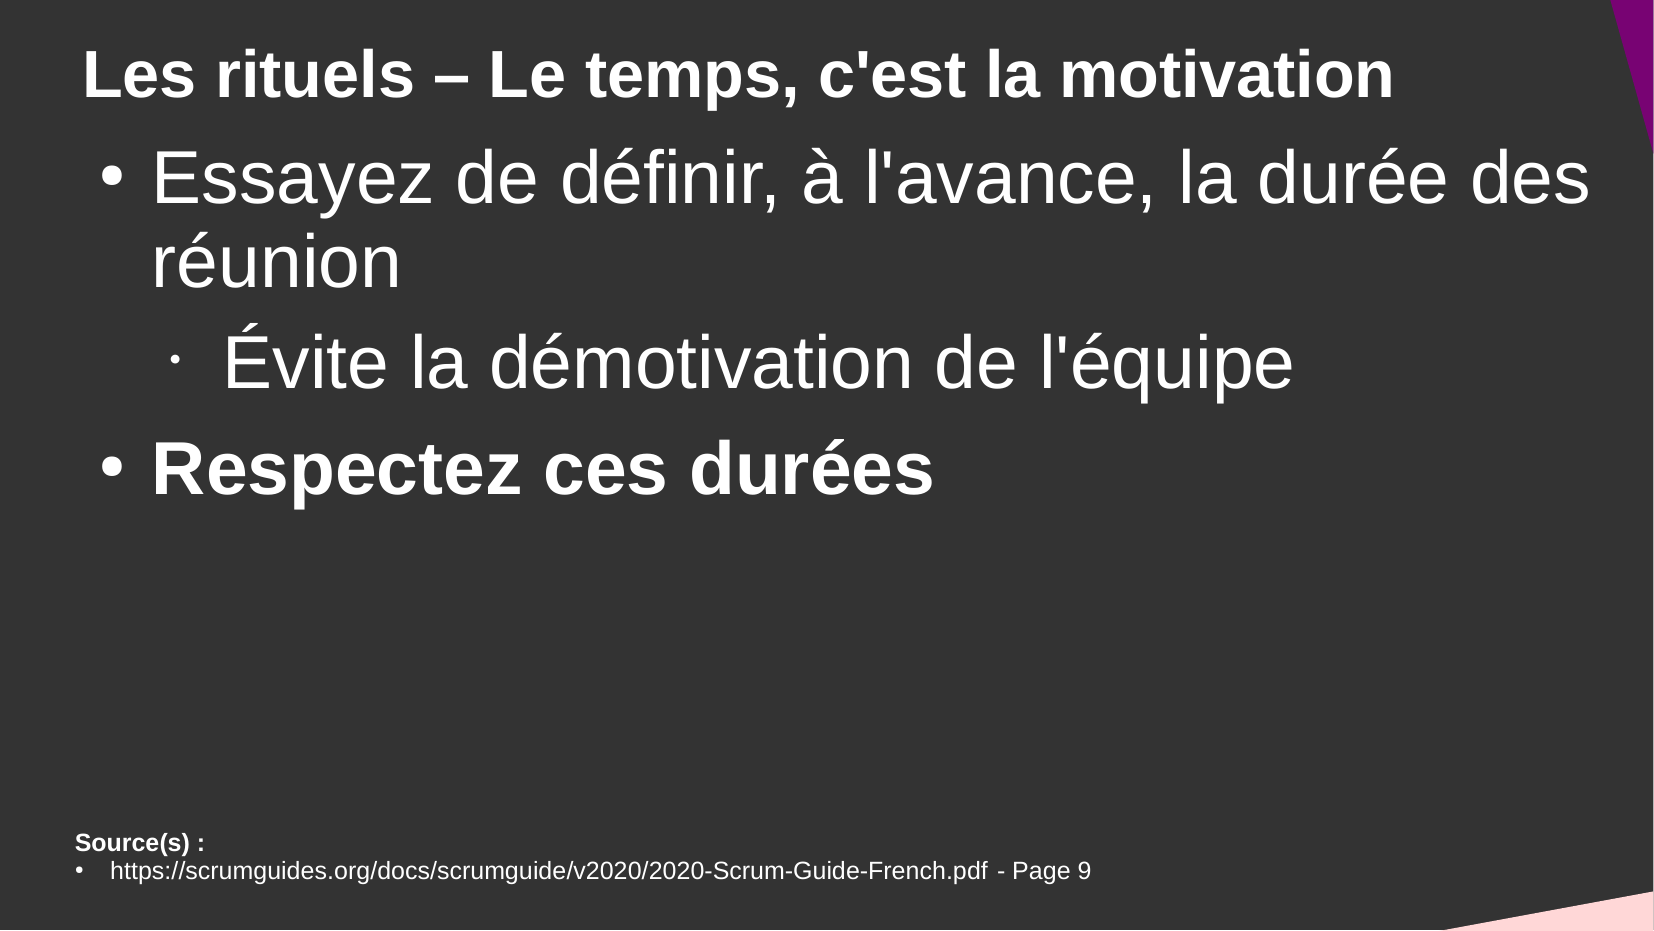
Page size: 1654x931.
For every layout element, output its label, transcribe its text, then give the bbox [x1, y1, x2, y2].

text_box [1438, 891, 1654, 931]
title Les rituels – Le temps, c'est la motivation [82, 37, 1571, 122]
text_box Source(s) : https://scrumguides.org/docs/scrumguide/v2020/2020-Scrum-Guide-French.pdf - Page 9 [60, 821, 1546, 921]
list Essayez de définir, à l'avance, la durée des réunion Évite la démotivation de l'équipe Respectez ces durées [80, 135, 1620, 756]
text_box [1610, 0, 1654, 156]
